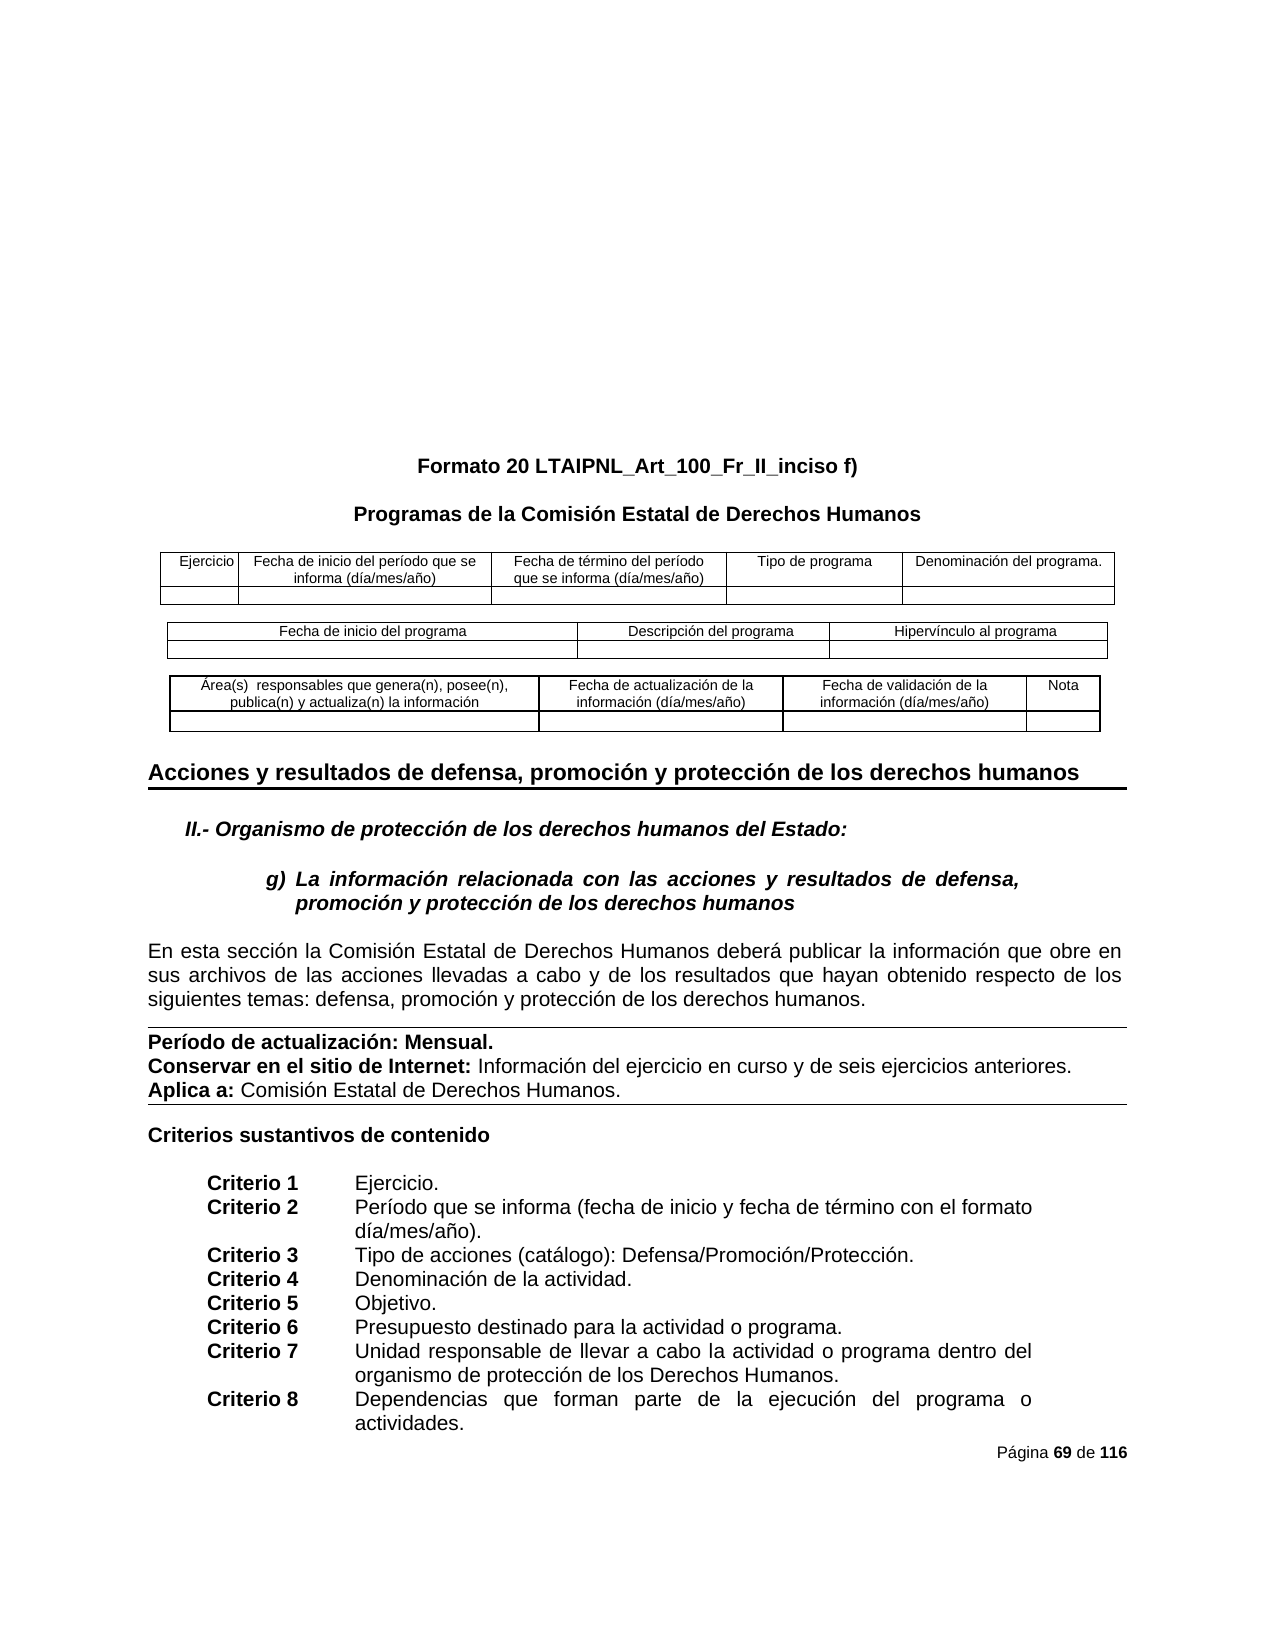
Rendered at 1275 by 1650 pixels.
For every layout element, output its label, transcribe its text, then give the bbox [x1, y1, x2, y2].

table_cell [168, 641, 577, 657]
table_cell [784, 712, 1026, 731]
subtitle II.- Organismo de protección de los derechos humanos del Estado: [185, 816, 1039, 840]
text Acciones y resultados de defensa, promoción y protección de los derechos humanos [148, 758, 1127, 787]
list La información relacionada con las acciones y resultados de defensa, promoción y protección de los derechos humanos [266, 867, 1023, 915]
text Criterio 1 Ejercicio. [207, 1171, 1033, 1195]
table_cell [492, 587, 726, 604]
table_cell [239, 587, 491, 604]
table_cell [540, 712, 782, 731]
text Aplica a: Comisión Estatal de Derechos Humanos. [148, 1074, 1127, 1104]
table_cell [171, 712, 538, 731]
table_header Fecha de actualización de la información (día/mes/año) [540, 677, 782, 710]
table_header Descripción del programa [578, 623, 829, 640]
text Criterio 8 Dependencias que forman parte de la ejecución del programa o actividades. [207, 1387, 1033, 1435]
text Período de actualización: Mensual. [148, 1028, 1127, 1054]
table_header Fecha de inicio del período que se informa (día/mes/año) [239, 553, 491, 586]
table_header Nota [1027, 677, 1099, 710]
text Formato 20 LTAIPNL_Art_100_Fr_II_inciso f) [148, 453, 1127, 477]
text Criterio 6 Presupuesto destinado para la actividad o programa. [207, 1315, 1033, 1339]
table_cell [161, 587, 238, 604]
table_cell [1027, 712, 1099, 731]
table_header Fecha de validación de la información (día/mes/año) [784, 677, 1026, 710]
table_cell [578, 641, 829, 657]
text En esta sección la Comisión Estatal de Derechos Humanos deberá publicar la información que obre en sus archivos de las acciones llevadas a cabo y de los resultados que hayan obtenido respecto de los siguientes temas: defensa, promoción y protección de los derechos humanos. [148, 939, 1124, 1011]
table_header Hipervínculo al programa [830, 623, 1107, 640]
text Criterio 2 Período que se informa (fecha de inicio y fecha de término con el formato día/mes/año). [207, 1195, 1033, 1243]
table_cell [903, 587, 1114, 604]
text Programas de la Comisión Estatal de Derechos Humanos [148, 501, 1127, 525]
text Criterio 3 Tipo de acciones (catálogo): Defensa/Promoción/Protección. [207, 1243, 1033, 1267]
table_header Tipo de programa [727, 553, 902, 586]
table_header Fecha de término del período que se informa (día/mes/año) [492, 553, 726, 586]
table_cell [727, 587, 902, 604]
table_header Fecha de inicio del programa [168, 623, 577, 640]
text Criterio 4 Denominación de la actividad. [207, 1267, 1033, 1291]
table_header Área(s) responsables que genera(n), posee(n), publica(n) y actualiza(n) la información [171, 677, 538, 710]
table_header Ejercicio [161, 553, 238, 586]
text Criterio 7 Unidad responsable de llevar a cabo la actividad o programa dentro del organismo de protección de los Derechos Humanos. [207, 1339, 1033, 1387]
text Criterios sustantivos de contenido [148, 1123, 1127, 1147]
text Conservar en el sitio de Internet: Información del ejercicio en curso y de seis ejercicios anteriores. [148, 1054, 1127, 1074]
text Criterio 5 Objetivo. [207, 1291, 1033, 1315]
table_header Denominación del programa. [903, 553, 1114, 586]
table_cell [830, 641, 1107, 657]
